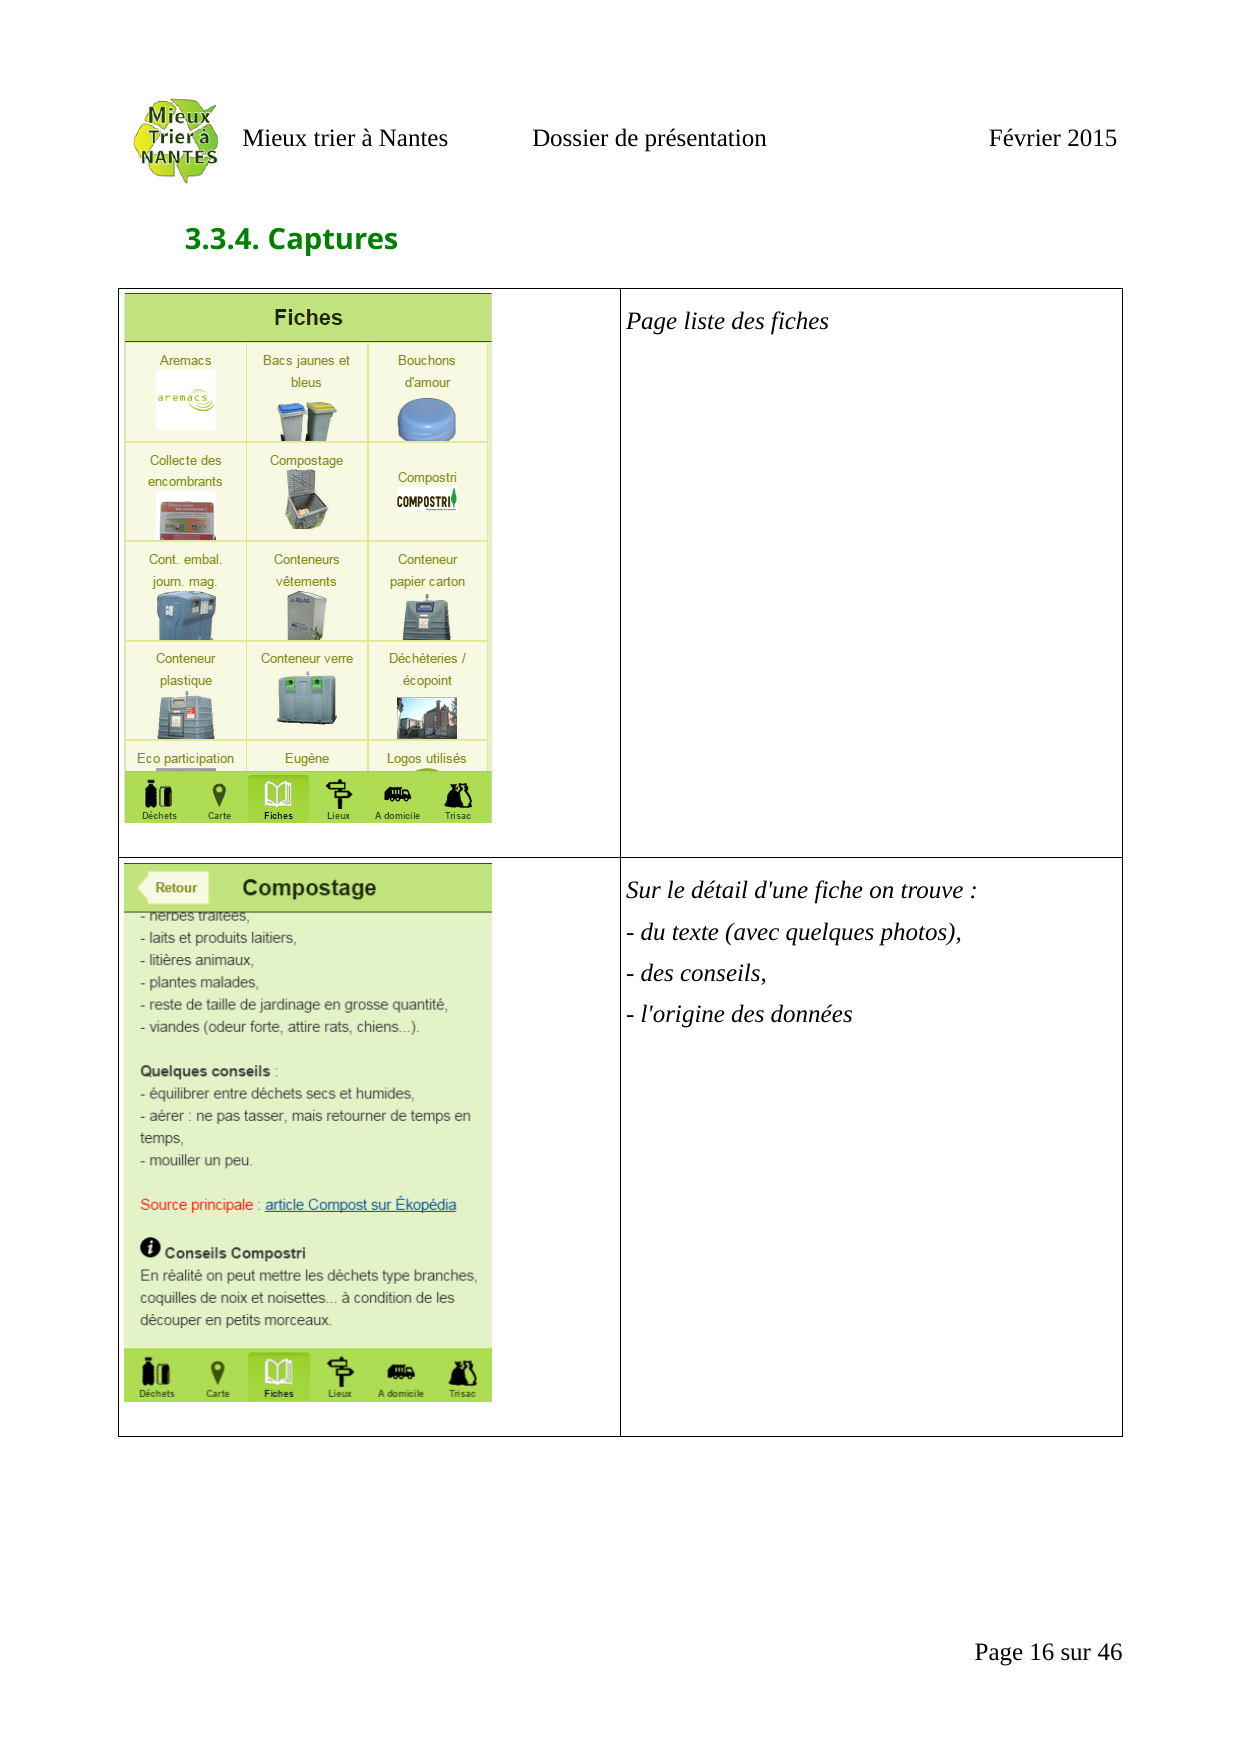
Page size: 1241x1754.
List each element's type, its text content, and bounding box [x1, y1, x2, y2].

picture [124, 863, 492, 1402]
table_cell [119, 858, 620, 1436]
picture [124, 293, 492, 823]
table_cell Sur le détail d'une fiche on trouve : - du texte (avec quelques photos), - des conseils, - l'origine des données [621, 858, 1122, 1436]
subtitle Captures [148, 218, 1122, 258]
table_header [119, 289, 620, 857]
picture [131, 95, 221, 185]
table_header Page liste des fiches [621, 289, 1122, 857]
